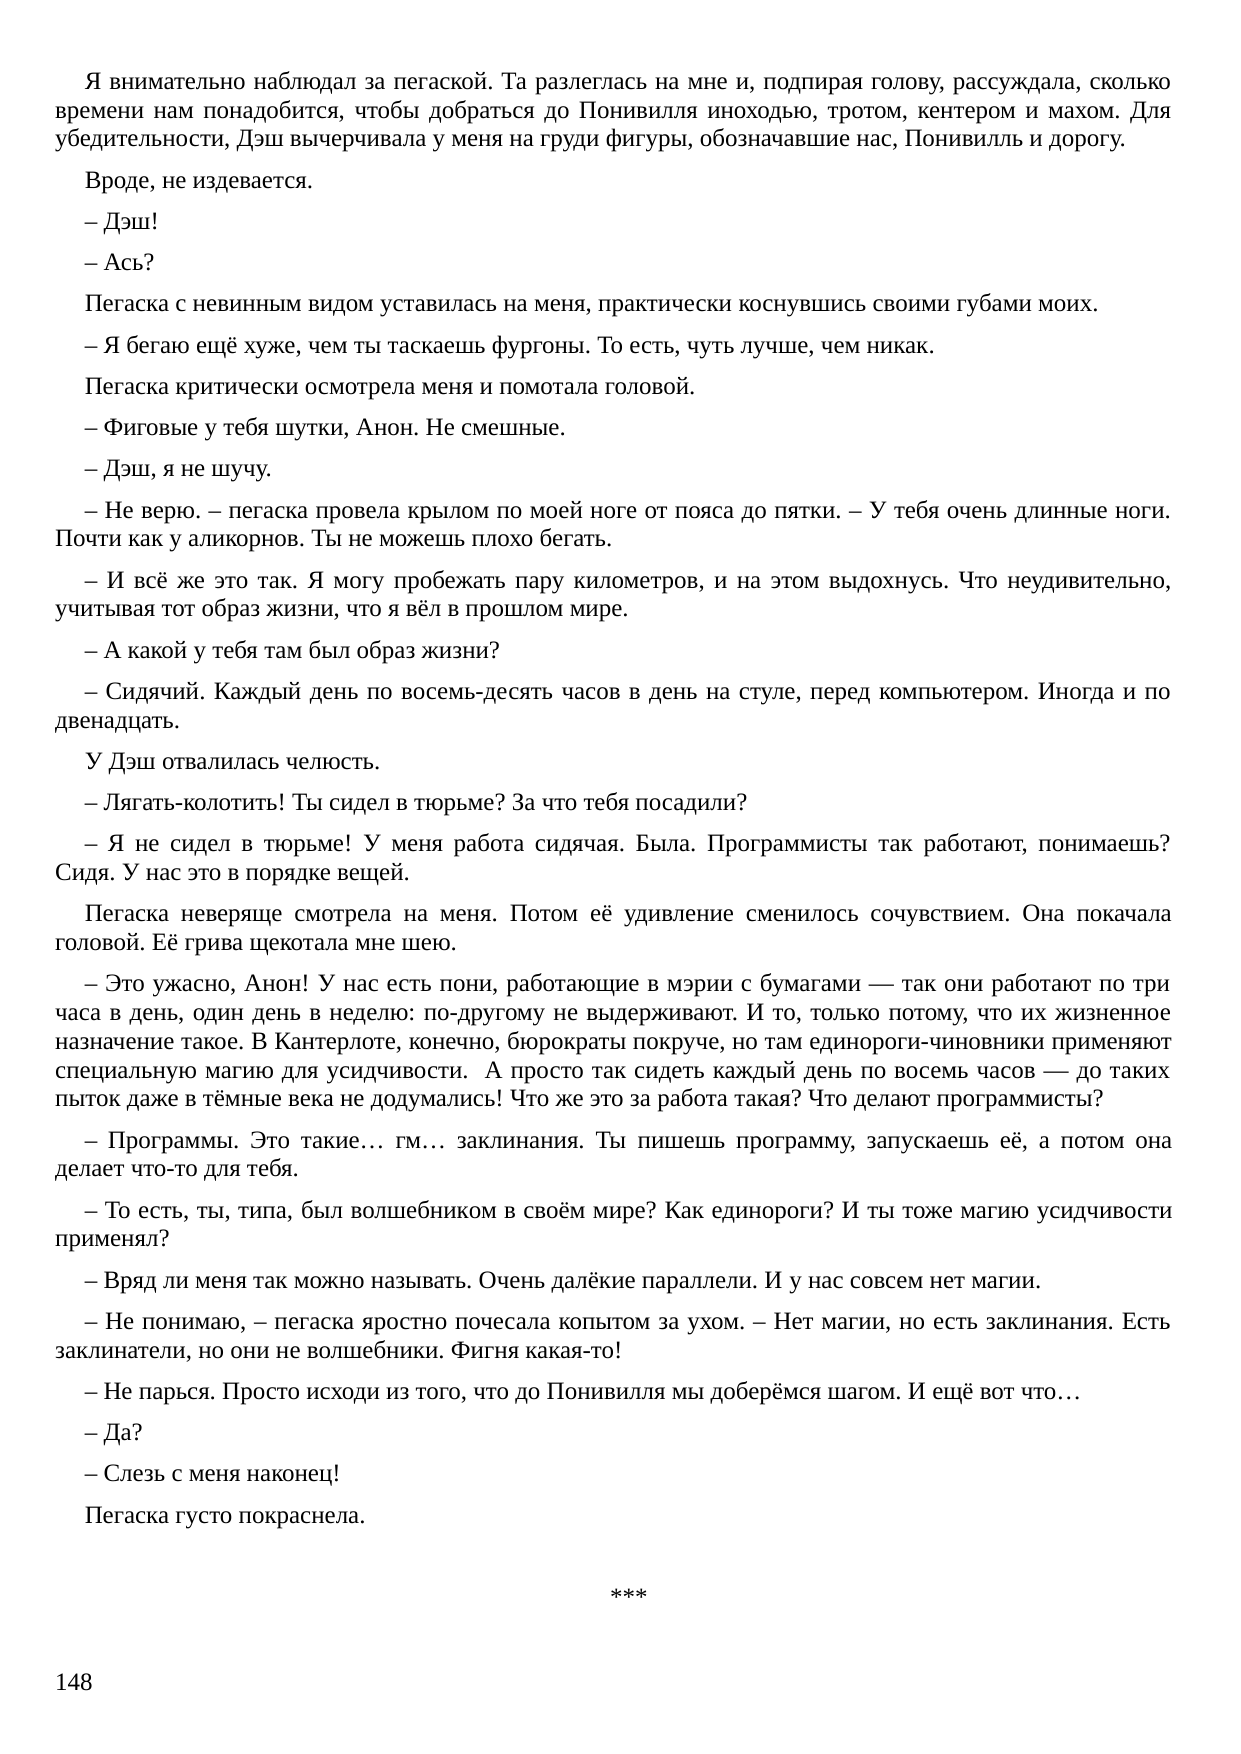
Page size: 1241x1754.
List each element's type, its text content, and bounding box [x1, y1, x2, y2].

text – Да? [55, 1417, 1173, 1446]
text – Ась? [55, 247, 1173, 276]
text Пегаска с невинным видом уставилась на меня, практически коснувшись своими губами моих. [55, 288, 1173, 317]
text Вроде, не издевается. [55, 165, 1173, 193]
text – Это ужасно, Анон! У нас есть пони, работающие в мэрии с бумагами — так они работают по три часа в день, один день в неделю: по-другому не выдерживают. И то, только потому, что их жизненное назначение такое. В Кантерлоте, конечно, бюрократы покруче, но там единороги-чиновники применяют специальную магию для усидчивости. А просто так сидеть каждый день по восемь часов — до таких пыток даже в тёмные века не додумались! Что же это за работа такая? Что делают программисты? [55, 968, 1173, 1112]
text – Программы. Это такие… гм… заклинания. Ты пишешь программу, запускаешь её, а потом она делает что-то для тебя. [55, 1125, 1173, 1182]
text – Не понимаю, – пегаска яростно почесала копытом за ухом. – Нет магии, но есть заклинания. Есть заклинатели, но они не волшебники. Фигня какая-то! [55, 1306, 1173, 1363]
text – Дэш! [55, 206, 1173, 235]
text Пегаска неверяще смотрела на меня. Потом её удивление сменилось сочувствием. Она покачала головой. Её грива щекотала мне шею. [55, 898, 1173, 956]
text – Не верю. – пегаска провела крылом по моей ноге от пояса до пятки. – У тебя очень длинные ноги. Почти как у аликорнов. Ты не можешь плохо бегать. [55, 495, 1173, 552]
text – Слезь с меня наконец! [55, 1458, 1173, 1487]
text – Дэш, я не шучу. [55, 453, 1173, 482]
text Пегаска густо покраснела. [55, 1500, 1173, 1528]
text – Не парься. Просто исходи из того, что до Понивилля мы доберёмся шагом. И ещё вот что… [55, 1376, 1173, 1405]
text – Вряд ли меня так можно называть. Очень далёкие параллели. И у нас совсем нет магии. [55, 1265, 1173, 1293]
text – Я не сидел в тюрьме! У меня работа сидячая. Была. Программисты так работают, понимаешь? Сидя. У нас это в порядке вещей. [55, 828, 1173, 886]
text – Сидячий. Каждый день по восемь-десять часов в день на стуле, перед компьютером. Иногда и по двенадцать. [55, 676, 1173, 733]
text У Дэш отвалилась челюсть. [55, 746, 1173, 775]
text Пегаска критически осмотрела меня и помотала головой. [55, 371, 1173, 400]
text – Фиговые у тебя шутки, Анон. Не смешные. [55, 412, 1173, 441]
text *** [55, 1582, 1173, 1611]
text – Я бегаю ещё хуже, чем ты таскаешь фургоны. То есть, чуть лучше, чем никак. [55, 330, 1173, 358]
text – То есть, ты, типа, был волшебником в своём мире? Как единороги? И ты тоже магию усидчивости применял? [55, 1195, 1173, 1252]
text – Лягать-колотить! Ты сидел в тюрьме? За что тебя посадили? [55, 787, 1173, 816]
text – И всё же это так. Я могу пробежать пару километров, и на этом выдохнусь. Что неудивительно, учитывая тот образ жизни, что я вёл в прошлом мире. [55, 565, 1173, 622]
text – А какой у тебя там был образ жизни? [55, 635, 1173, 663]
text Я внимательно наблюдал за пегаской. Та разлеглась на мне и, подпирая голову, рассуждала, сколько времени нам понадобится, чтобы добраться до Понивилля иноходью, тротом, кентером и махом. Для убедительности, Дэш вычерчивала у меня на груди фигуры, обозначавшие нас, Понивилль и дорогу. [55, 66, 1173, 152]
